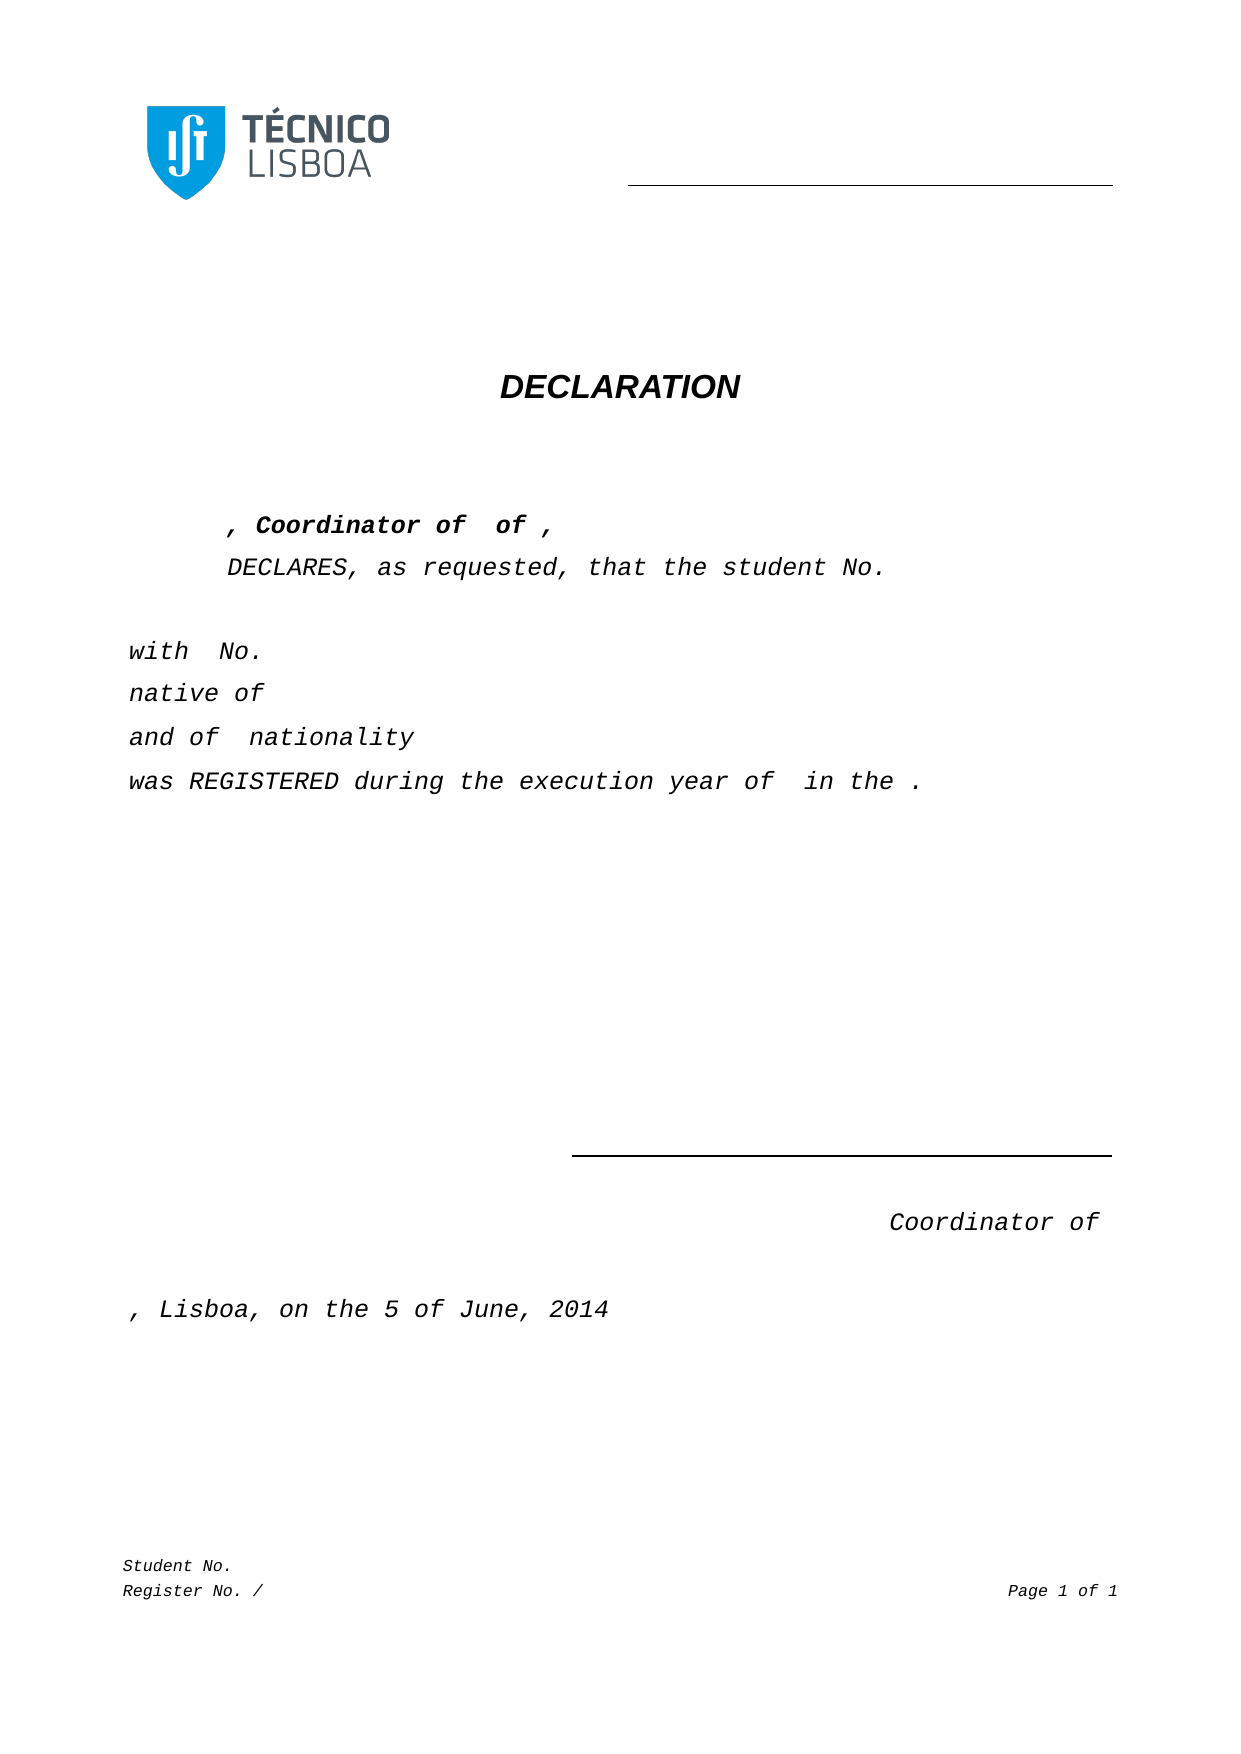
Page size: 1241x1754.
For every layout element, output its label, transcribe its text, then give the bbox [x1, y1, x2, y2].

text , Lisboa, on the 5 of June, 2014 [129, 1288, 1114, 1325]
table_cell [628, 186, 1113, 221]
text native of [129, 667, 1114, 709]
table_header [628, 150, 1113, 185]
text , Coordinator of of , [129, 499, 1114, 542]
picture [169, 132, 175, 160]
text and of nationality [129, 716, 1114, 753]
picture [147, 155, 183, 200]
text was REGISTERED during the execution year of in the . [129, 759, 1114, 797]
text DECLARATION [129, 369, 1114, 406]
picture [181, 116, 190, 176]
text DECLARES, as requested, that the student No. [129, 542, 1114, 583]
picture [194, 132, 206, 160]
text Coordinator of [129, 1201, 1114, 1238]
picture [169, 167, 177, 176]
picture [196, 116, 203, 125]
picture [189, 106, 389, 200]
text with No. [129, 626, 1114, 667]
